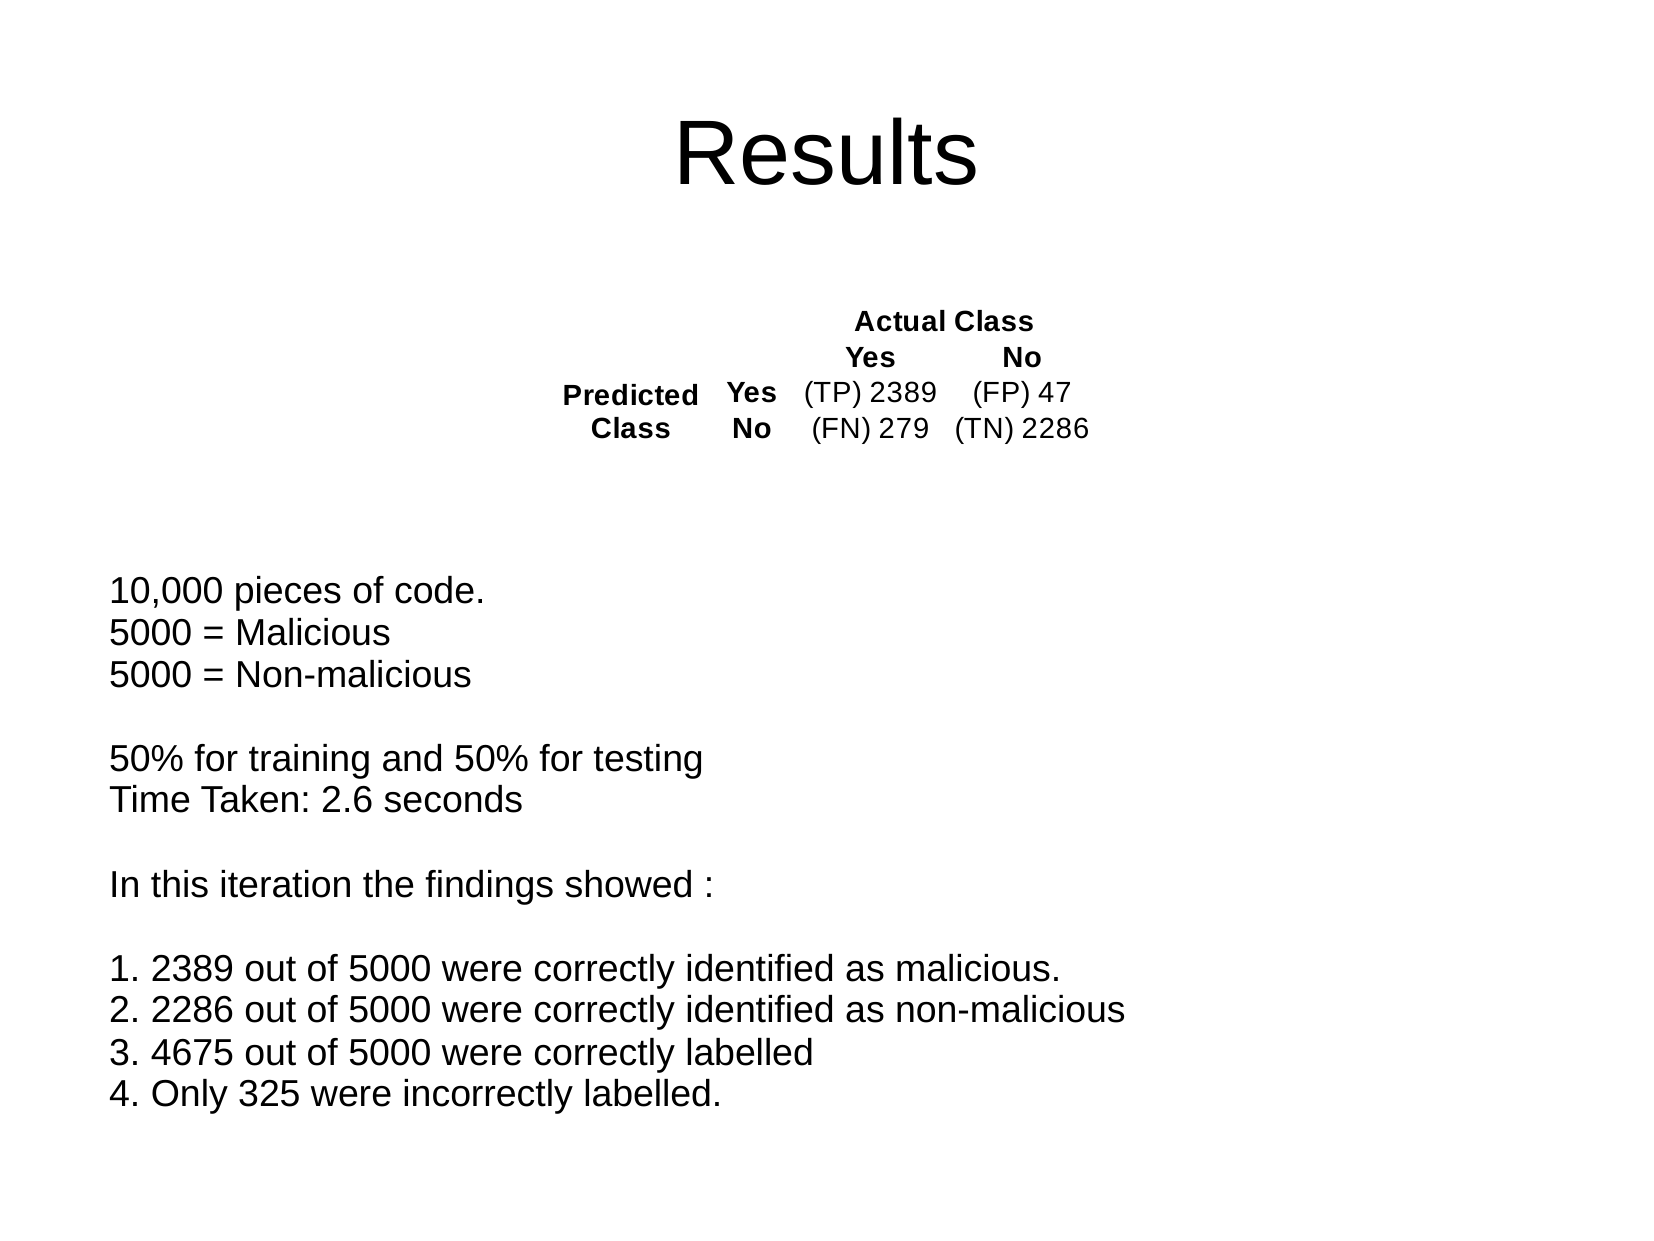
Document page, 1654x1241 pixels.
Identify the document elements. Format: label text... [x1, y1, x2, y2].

text_box 10,000 pieces of code. 5000 = Malicious 5000 = Non-malicious 50% for training and 50% for testing Time Taken: 2.6 seconds In this iteration the findings showed : 1. 2389 out of 5000 were correctly identified as malicious. 2. 2286 out of 5000 were correctly identified as non-malicious 3. 4675 out of 5000 were correctly labelled 4. Only 325 were incorrectly labelled. [94, 519, 1560, 1241]
title Results [82, 49, 1571, 257]
chart [551, 304, 1099, 449]
